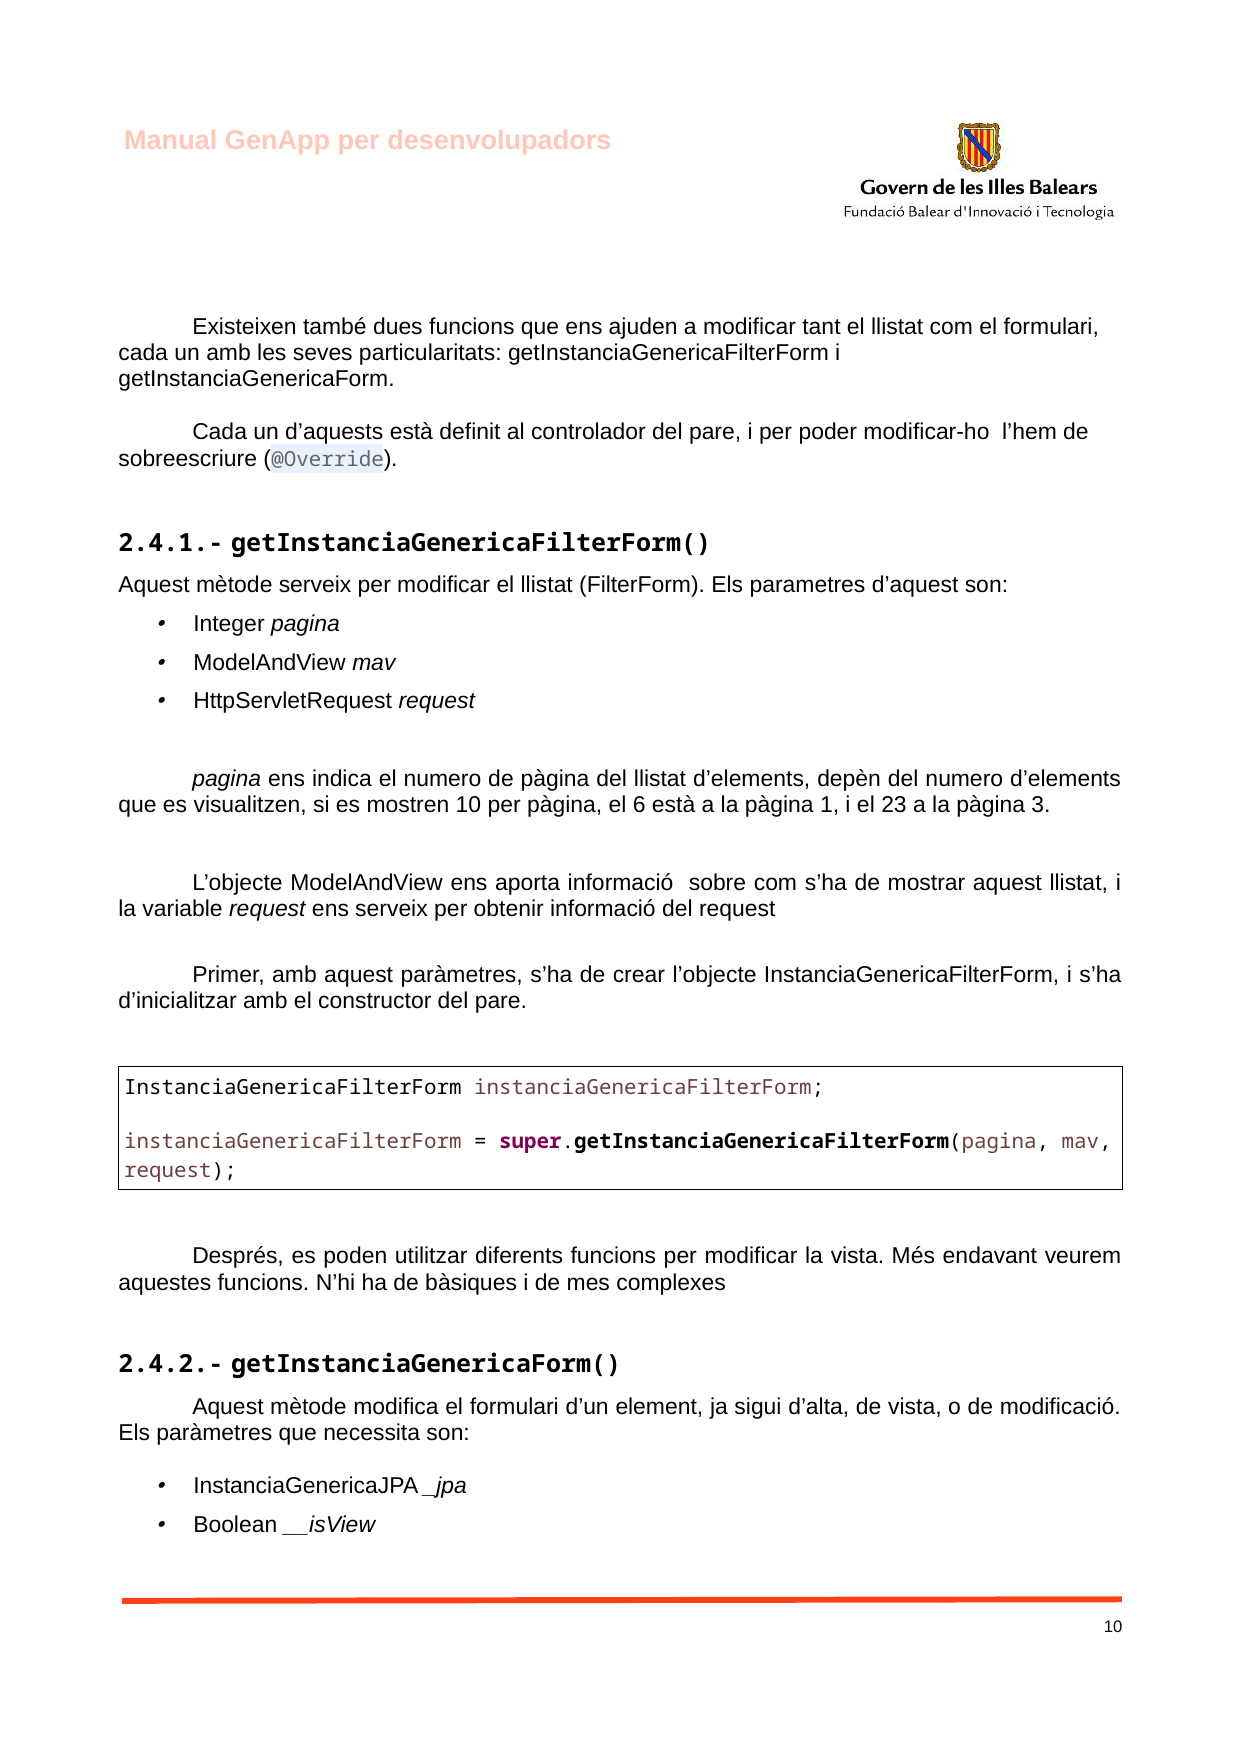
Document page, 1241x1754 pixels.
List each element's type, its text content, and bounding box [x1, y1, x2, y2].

text Després, es poden utilitzar diferents funcions per modificar la vista. Més endavant veurem aquestes funcions. N’hi ha de bàsiques i de mes complexes [118, 1242, 1122, 1295]
picture [840, 123, 1117, 220]
list InstanciaGenericaJPA _jpa [156, 1472, 1122, 1498]
text L’objecte ModelAndView ens aporta informació sobre com s’ha de mostrar aquest llistat, i la variable request ens serveix per obtenir informació del request [118, 869, 1122, 922]
text Aquest mètode modifica el formulari d’un element, ja sigui d’alta, de vista, o de modificació. Els paràmetres que necessita son: [118, 1393, 1122, 1445]
table_header InstanciaGenericaFilterForm instanciaGenericaFilterForm; instanciaGenericaFilterForm = super.getInstanciaGenericaFilterForm(pagina, mav, request); [119, 1067, 1122, 1189]
text Aquest mètode serveix per modificar el llistat (FilterForm). Els parametres d’aquest son: [118, 571, 1122, 597]
subtitle getInstanciaGenericaFilterForm() [118, 524, 1122, 558]
list HttpServletRequest request [156, 687, 1122, 714]
text Primer, amb aquest paràmetres, s’ha de crear l’objecte InstanciaGenericaFilterForm, i s’ha d’inicialitzar amb el constructor del pare. [118, 961, 1122, 1013]
text Cada un d’aquests està definit al controlador del pare, i per poder modificar-ho l’hem de sobreescriure (@Override). [118, 418, 1122, 473]
list Integer pagina [156, 609, 1122, 636]
list Boolean __isView [156, 1511, 1122, 1537]
text Existeixen també dues funcions que ens ajuden a modificar tant el llistat com el formulari, cada un amb les seves particularitats: getInstanciaGenericaFilterForm i getInstanciaGenericaForm. [118, 313, 1122, 392]
text pagina ens indica el numero de pàgina del llistat d’elements, depèn del numero d’elements que es visualitzen, si es mostren 10 per pàgina, el 6 està a la pàgina 1, i el 23 a la pàgina 3. [118, 765, 1122, 818]
subtitle getInstanciaGenericaForm() [118, 1346, 1122, 1380]
list ModelAndView mav [156, 648, 1122, 675]
